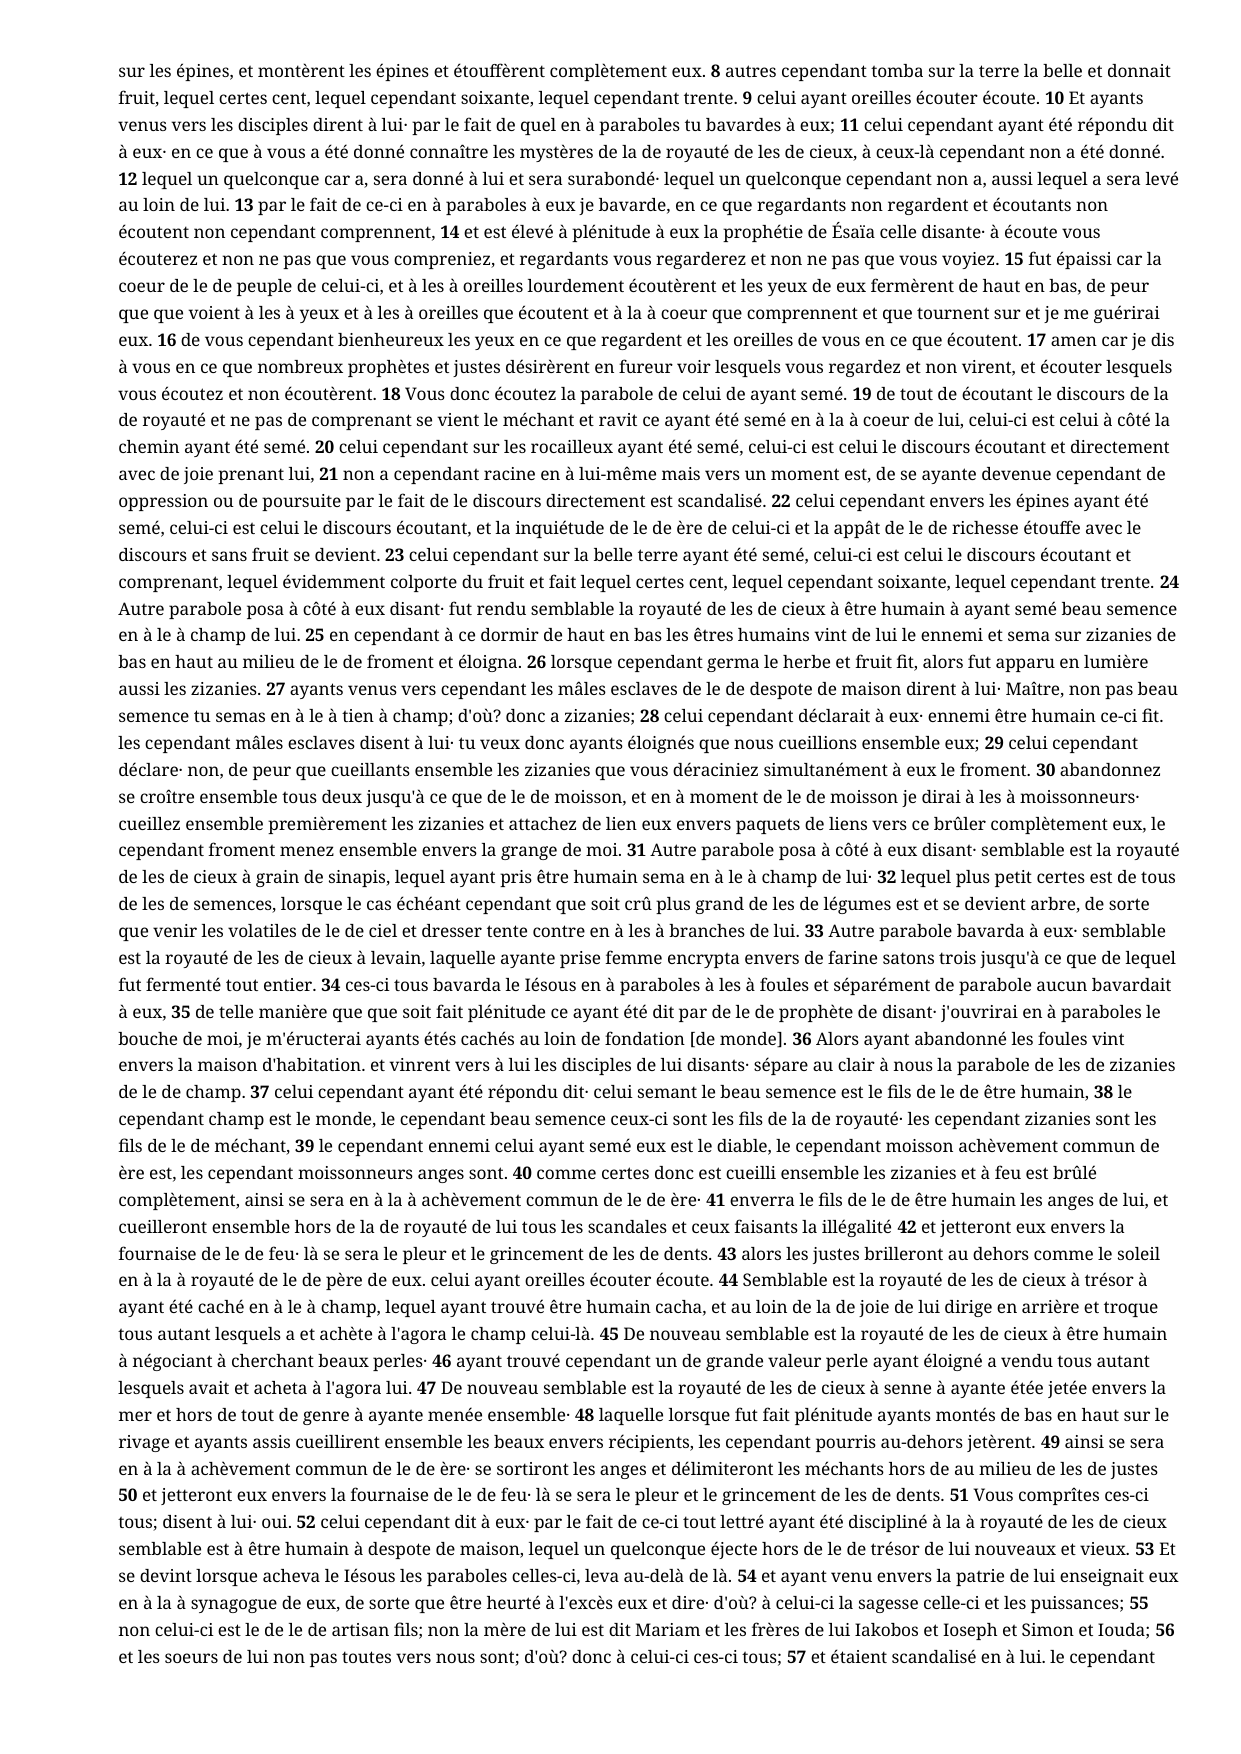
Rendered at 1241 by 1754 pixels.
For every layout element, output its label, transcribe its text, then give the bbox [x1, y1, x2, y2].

text sur les épines, et montèrent les épines et étouffèrent complètement eux. 8 autres cependant tomba sur la terre la belle et donnait fruit, lequel certes cent, lequel cependant soixante, lequel cependant trente. 9 celui ayant oreilles écouter écoute. 10 Et ayants venus vers les disciples dirent à lui· par le fait de quel en à paraboles tu bavardes à eux; 11 celui cependant ayant été répondu dit à eux· en ce que à vous a été donné connaître les mystères de la de royauté de les de cieux, à ceux-là cependant non a été donné. 12 lequel un quelconque car a, sera donné à lui et sera surabondé· lequel un quelconque cependant non a, aussi lequel a sera levé au loin de lui. 13 par le fait de ce-ci en à paraboles à eux je bavarde, en ce que regardants non regardent et écoutants non écoutent non cependant comprennent, 14 et est élevé à plénitude à eux la prophétie de Ésaïa celle disante· à écoute vous écouterez et non ne pas que vous compreniez, et regardants vous regarderez et non ne pas que vous voyiez. 15 fut épaissi car la coeur de le de peuple de celui-ci, et à les à oreilles lourdement écoutèrent et les yeux de eux fermèrent de haut en bas, de peur que que voient à les à yeux et à les à oreilles que écoutent et à la à coeur que comprennent et que tournent sur et je me guérirai eux. 16 de vous cependant bienheureux les yeux en ce que regardent et les oreilles de vous en ce que écoutent. 17 amen car je dis à vous en ce que nombreux prophètes et justes désirèrent en fureur voir lesquels vous regardez et non virent, et écouter lesquels vous écoutez et non écoutèrent. 18 Vous donc écoutez la parabole de celui de ayant semé. 19 de tout de écoutant le discours de la de royauté et ne pas de comprenant se vient le méchant et ravit ce ayant été semé en à la à coeur de lui, celui-ci est celui à côté la chemin ayant été semé. 20 celui cependant sur les rocailleux ayant été semé, celui-ci est celui le discours écoutant et directement avec de joie prenant lui, 21 non a cependant racine en à lui-même mais vers un moment est, de se ayante devenue cependant de oppression ou de poursuite par le fait de le discours directement est scandalisé. 22 celui cependant envers les épines ayant été semé, celui-ci est celui le discours écoutant, et la inquiétude de le de ère de celui-ci et la appât de le de richesse étouffe avec le discours et sans fruit se devient. 23 celui cependant sur la belle terre ayant été semé, celui-ci est celui le discours écoutant et comprenant, lequel évidemment colporte du fruit et fait lequel certes cent, lequel cependant soixante, lequel cependant trente. 24 Autre parabole posa à côté à eux disant· fut rendu semblable la royauté de les de cieux à être humain à ayant semé beau semence en à le à champ de lui. 25 en cependant à ce dormir de haut en bas les êtres humains vint de lui le ennemi et sema sur zizanies de bas en haut au milieu de le de froment et éloigna. 26 lorsque cependant germa le herbe et fruit fit, alors fut apparu en lumière aussi les zizanies. 27 ayants venus vers cependant les mâles esclaves de le de despote de maison dirent à lui· Maître, non pas beau semence tu semas en à le à tien à champ; d'où? donc a zizanies; 28 celui cependant déclarait à eux· ennemi être humain ce-ci fit. les cependant mâles esclaves disent à lui· tu veux donc ayants éloignés que nous cueillions ensemble eux; 29 celui cependant déclare· non, de peur que cueillants ensemble les zizanies que vous déraciniez simultanément à eux le froment. 30 abandonnez se croître ensemble tous deux jusqu'à ce que de le de moisson, et en à moment de le de moisson je dirai à les à moissonneurs· cueillez ensemble premièrement les zizanies et attachez de lien eux envers paquets de liens vers ce brûler complètement eux, le cependant froment menez ensemble envers la grange de moi. 31 Autre parabole posa à côté à eux disant· semblable est la royauté de les de cieux à grain de sinapis, lequel ayant pris être humain sema en à le à champ de lui· 32 lequel plus petit certes est de tous de les de semences, lorsque le cas échéant cependant que soit crû plus grand de les de légumes est et se devient arbre, de sorte que venir les volatiles de le de ciel et dresser tente contre en à les à branches de lui. 33 Autre parabole bavarda à eux· semblable est la royauté de les de cieux à levain, laquelle ayante prise femme encrypta envers de farine satons trois jusqu'à ce que de lequel fut fermenté tout entier. 34 ces-ci tous bavarda le Iésous en à paraboles à les à foules et séparément de parabole aucun bavardait à eux, 35 de telle manière que que soit fait plénitude ce ayant été dit par de le de prophète de disant· j'ouvrirai en à paraboles le bouche de moi, je m'éructerai ayants étés cachés au loin de fondation [de monde]. 36 Alors ayant abandonné les foules vint envers la maison d'habitation. et vinrent vers à lui les disciples de lui disants· sépare au clair à nous la parabole de les de zizanies de le de champ. 37 celui cependant ayant été répondu dit· celui semant le beau semence est le fils de le de être humain, 38 le cependant champ est le monde, le cependant beau semence ceux-ci sont les fils de la de royauté· les cependant zizanies sont les fils de le de méchant, 39 le cependant ennemi celui ayant semé eux est le diable, le cependant moisson achèvement commun de ère est, les cependant moissonneurs anges sont. 40 comme certes donc est cueilli ensemble les zizanies et à feu est brûlé complètement, ainsi se sera en à la à achèvement commun de le de ère· 41 enverra le fils de le de être humain les anges de lui, et cueilleront ensemble hors de la de royauté de lui tous les scandales et ceux faisants la illégalité 42 et jetteront eux envers la fournaise de le de feu· là se sera le pleur et le grincement de les de dents. 43 alors les justes brilleront au dehors comme le soleil en à la à royauté de le de père de eux. celui ayant oreilles écouter écoute. 44 Semblable est la royauté de les de cieux à trésor à ayant été caché en à le à champ, lequel ayant trouvé être humain cacha, et au loin de la de joie de lui dirige en arrière et troque tous autant lesquels a et achète à l'agora le champ celui-là. 45 De nouveau semblable est la royauté de les de cieux à être humain à négociant à cherchant beaux perles· 46 ayant trouvé cependant un de grande valeur perle ayant éloigné a vendu tous autant lesquels avait et acheta à l'agora lui. 47 De nouveau semblable est la royauté de les de cieux à senne à ayante étée jetée envers la mer et hors de tout de genre à ayante menée ensemble· 48 laquelle lorsque fut fait plénitude ayants montés de bas en haut sur le rivage et ayants assis cueillirent ensemble les beaux envers récipients, les cependant pourris au-dehors jetèrent. 49 ainsi se sera en à la à achèvement commun de le de ère· se sortiront les anges et délimiteront les méchants hors de au milieu de les de justes 50 et jetteront eux envers la fournaise de le de feu· là se sera le pleur et le grincement de les de dents. 51 Vous comprîtes ces-ci tous; disent à lui· oui. 52 celui cependant dit à eux· par le fait de ce-ci tout lettré ayant été discipliné à la à royauté de les de cieux semblable est à être humain à despote de maison, lequel un quelconque éjecte hors de le de trésor de lui nouveaux et vieux. 53 Et se devint lorsque acheva le Iésous les paraboles celles-ci, leva au-delà de là. 54 et ayant venu envers la patrie de lui enseignait eux en à la à synagogue de eux, de sorte que être heurté à l'excès eux et dire· d'où? à celui-ci la sagesse celle-ci et les puissances; 55 non celui-ci est le de le de artisan fils; non la mère de lui est dit Mariam et les frères de lui Iakobos et Ioseph et Simon et Iouda; 56 et les soeurs de lui non pas toutes vers nous sont; d'où? donc à celui-ci ces-ci tous; 57 et étaient scandalisé en à lui. le cependant [118, 59, 1181, 1668]
